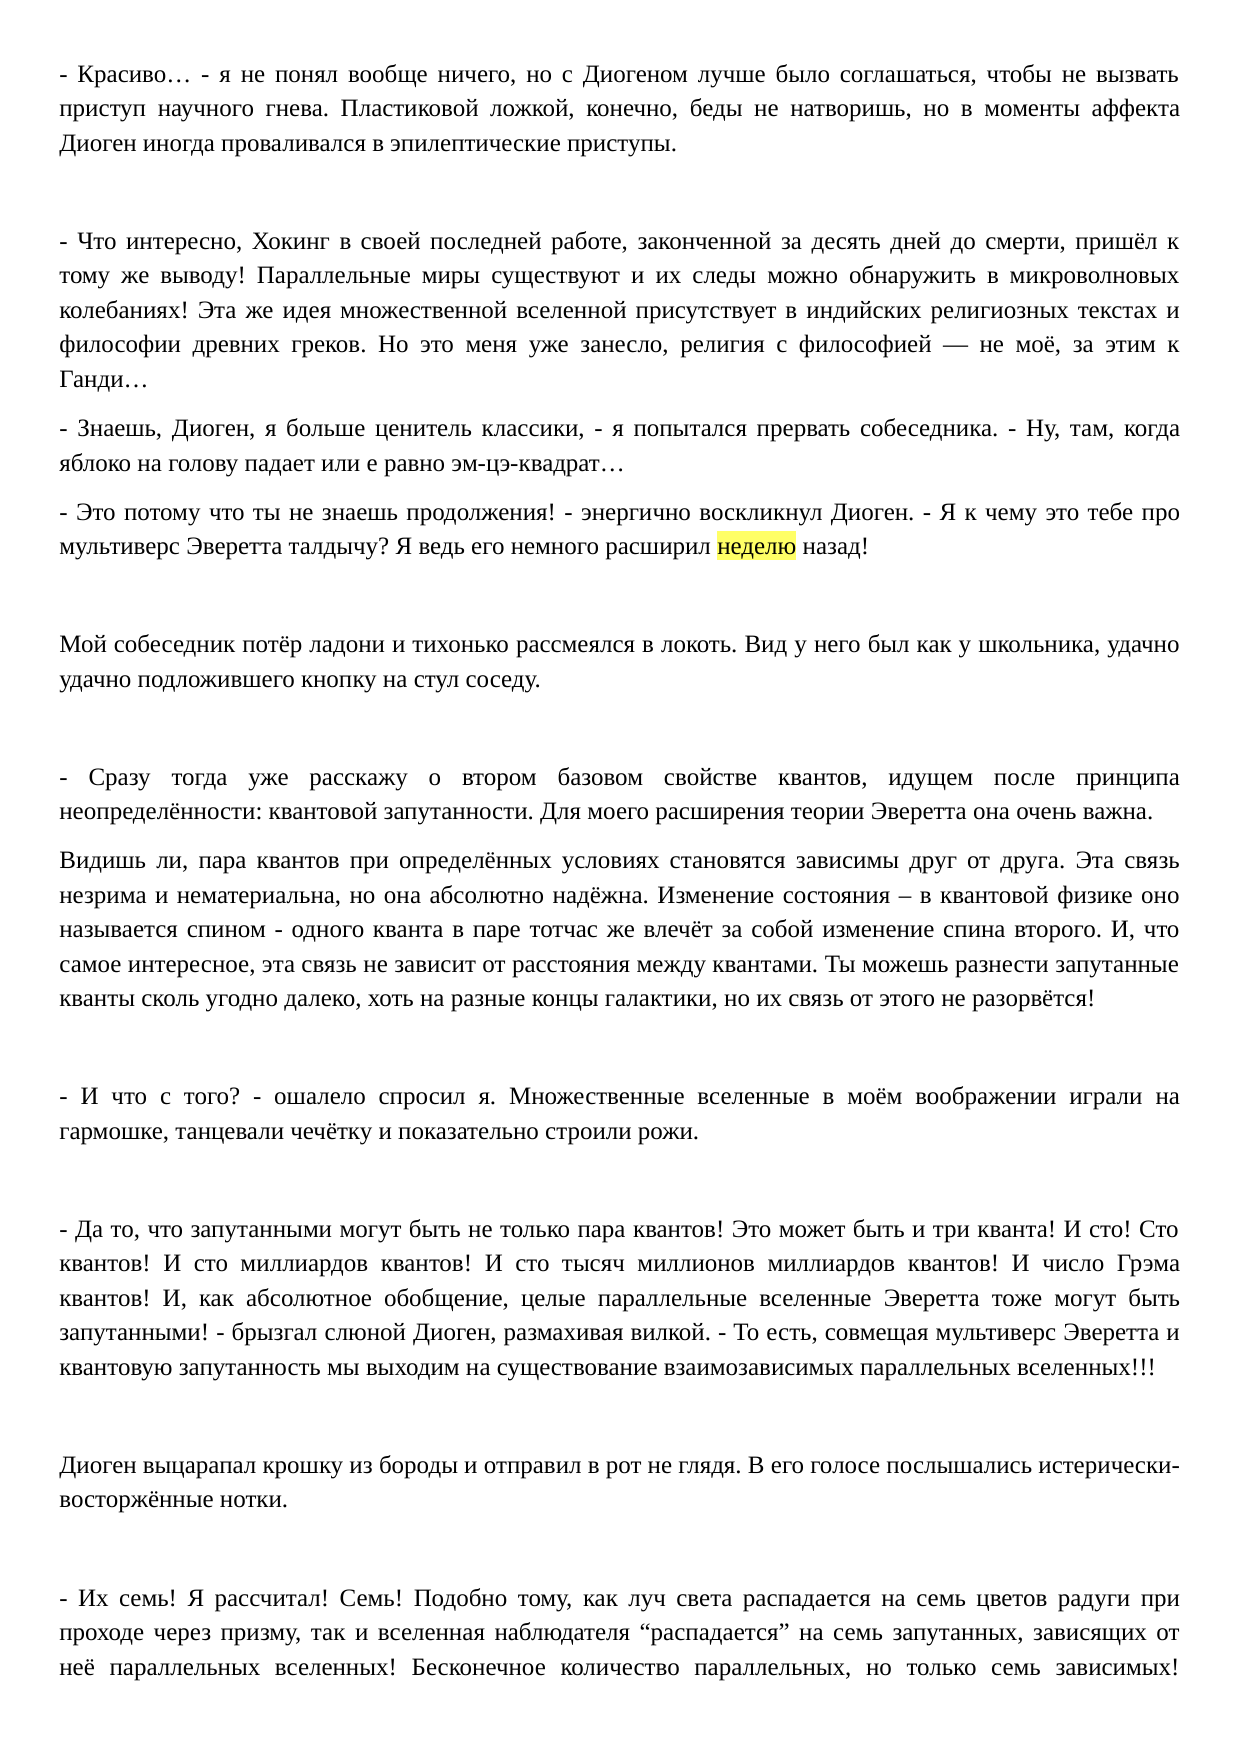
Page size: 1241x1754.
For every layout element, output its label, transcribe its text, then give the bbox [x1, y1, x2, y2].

text Видишь ли, пара квантов при определённых условиях становятся зависимы друг от друга. Эта связь незрима и нематериальна, но она абсолютно надёжна. Изменение состояния – в квантовой физике оно называется спином - одного кванта в паре тотчас же влечёт за собой изменение спина второго. И, что самое интересное, эта связь не зависит от расстояния между квантами. Ты можешь разнести запутанные кванты сколь угодно далеко, хоть на разные концы галактики, но их связь от этого не разорвётся! [59, 845, 1181, 1012]
text - Красиво… - я не понял вообще ничего, но с Диогеном лучше было соглашаться, чтобы не вызвать приступ научного гнева. Пластиковой ложкой, конечно, беды не натворишь, но в моменты аффекта Диоген иногда проваливался в эпилептические приступы. [59, 59, 1181, 157]
text - Это потому что ты не знаешь продолжения! - энергично воскликнул Диоген. - Я к чему это тебе про мультиверс Эверетта талдычу? Я ведь его немного расширил неделю назад! [59, 497, 1181, 560]
text - Их семь! Я рассчитал! Семь! Подобно тому, как луч света распадается на семь цветов радуги при проходе через призму, так и вселенная наблюдателя “распадается” на семь запутанных, зависящих от неё параллельных вселенных! Бесконечное количество параллельных, но только семь зависимых! [59, 1583, 1181, 1680]
text - Сразу тогда уже расскажу о втором базовом свойстве квантов, идущем после принципа неопределённости: квантовой запутанности. Для моего расширения теории Эверетта она очень важна. [59, 762, 1181, 825]
text Диоген выцарапал крошку из бороды и отправил в рот не глядя. В его голосе послышались истерически-восторжённые нотки. [59, 1450, 1181, 1513]
text - И что с того? - ошалело спросил я. Множественные вселенные в моём воображении играли на гармошке, танцевали чечётку и показательно строили рожи. [59, 1081, 1181, 1145]
text Мой собеседник потёр ладони и тихонько рассмеялся в локоть. Вид у него был как у школьника, удачно удачно подложившего кнопку на стул соседу. [59, 629, 1181, 692]
text - Что интересно, Хокинг в своей последней работе, законченной за десять дней до смерти, пришёл к тому же выводу! Параллельные миры существуют и их следы можно обнаружить в микроволновых колебаниях! Эта же идея множественной вселенной присутствует в индийских религиозных текстах и философии древних греков. Но это меня уже занесло, религия с философией — не моё, за этим к Ганди… [59, 226, 1181, 393]
text - Знаешь, Диоген, я больше ценитель классики, - я попытался прервать собеседника. - Ну, там, когда яблоко на голову падает или е равно эм-цэ-квадрат… [59, 413, 1181, 476]
text - Да то, что запутанными могут быть не только пара квантов! Это может быть и три кванта! И сто! Сто квантов! И сто миллиардов квантов! И сто тысяч миллионов миллиардов квантов! И число Грэма квантов! И, как абсолютное обобщение, целые параллельные вселенные Эверетта тоже могут быть запутанными! - брызгал слюной Диоген, размахивая вилкой. - То есть, совмещая мультиверс Эверетта и квантовую запутанность мы выходим на существование взаимозависимых параллельных вселенных!!! [59, 1214, 1181, 1381]
